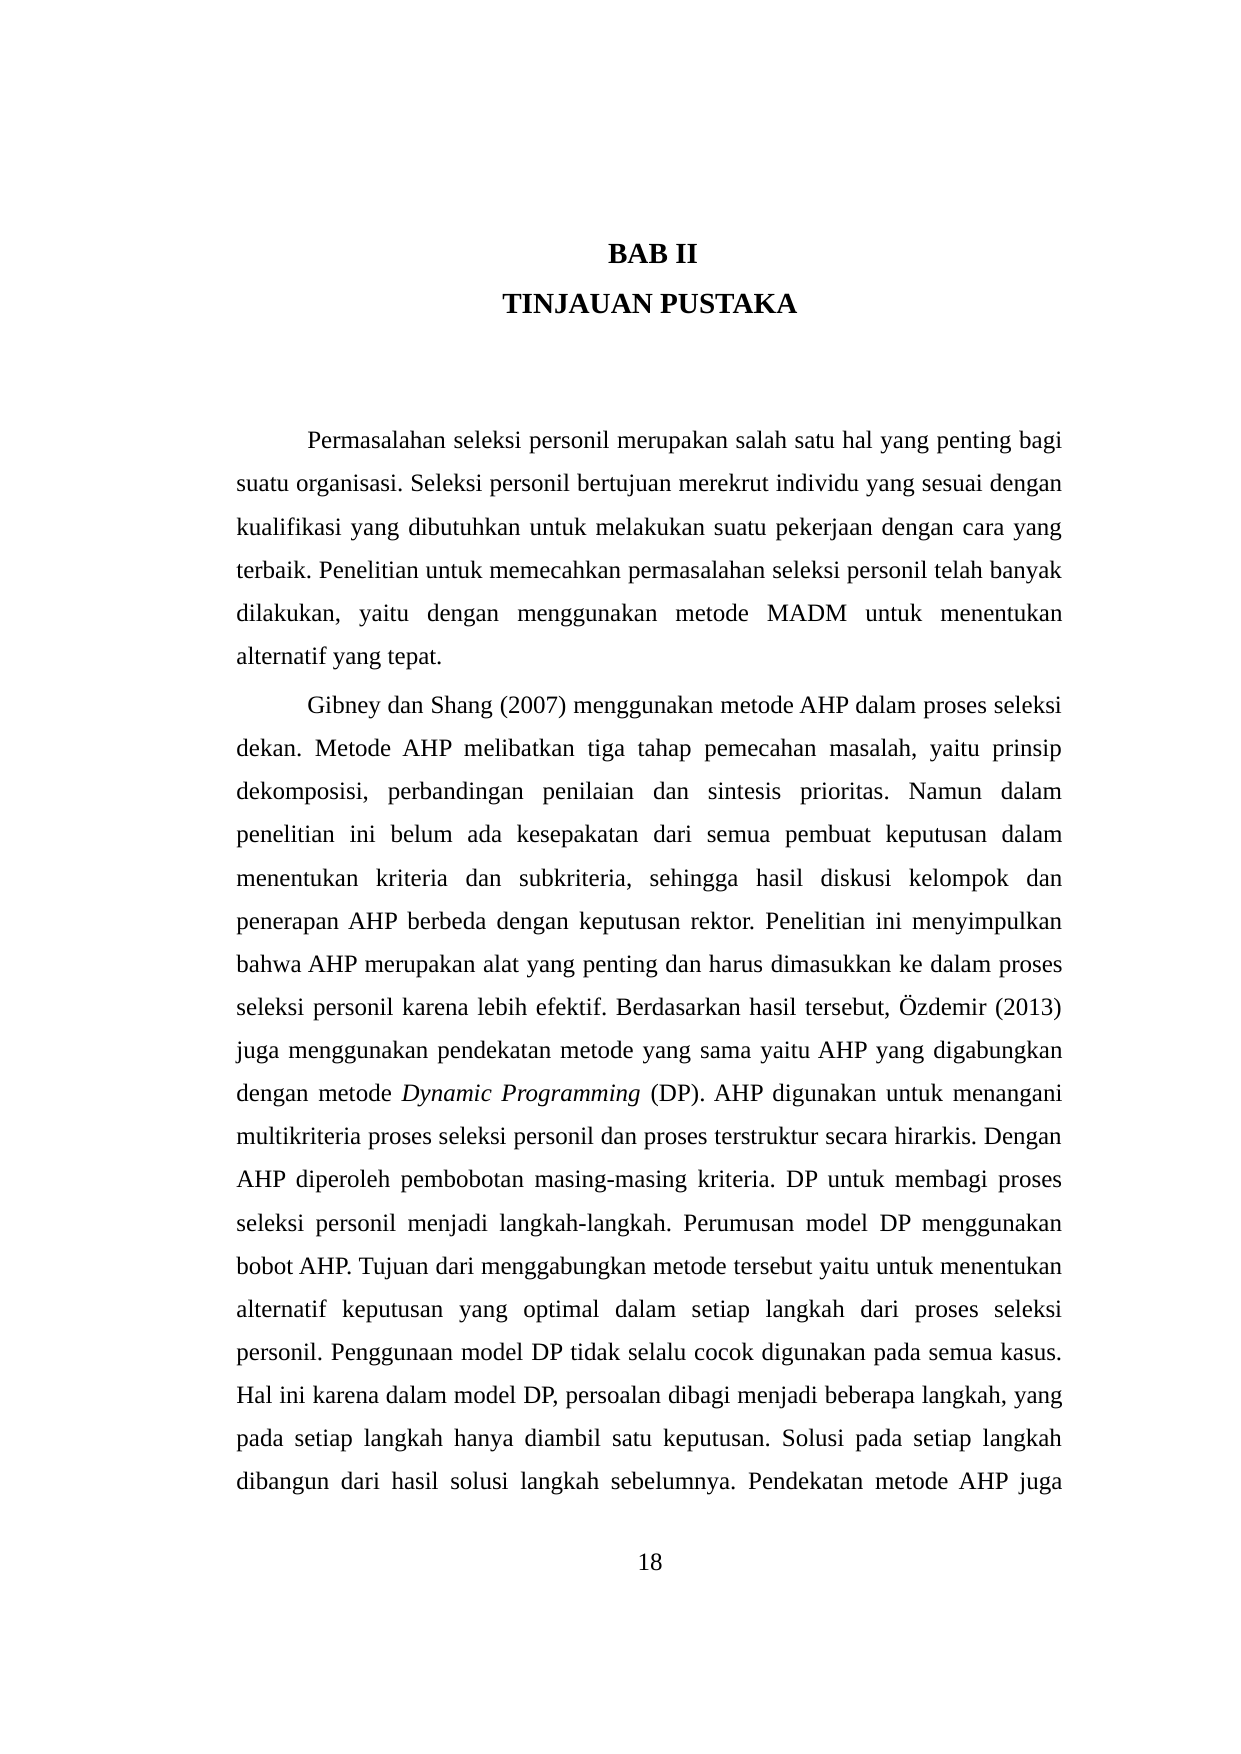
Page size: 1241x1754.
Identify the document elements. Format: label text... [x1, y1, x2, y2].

subtitle bab II TINJAUAN pustaka [236, 236, 1063, 320]
text Permasalahan seleksi personil merupakan salah satu hal yang penting bagi suatu organisasi. Seleksi personil bertujuan merekrut individu yang sesuai dengan kualifikasi yang dibutuhkan untuk melakukan suatu pekerjaan dengan cara yang terbaik. Penelitian untuk memecahkan permasalahan seleksi personil telah banyak dilakukan, yaitu dengan menggunakan metode MADM untuk menentukan alternatif yang tepat. [236, 425, 1063, 670]
text Gibney dan Shang (2007) menggunakan metode AHP dalam proses seleksi dekan. Metode AHP melibatkan tiga tahap pemecahan masalah, yaitu prinsip dekomposisi, perbandingan penilaian dan sintesis prioritas. Namun dalam penelitian ini belum ada kesepakatan dari semua pembuat keputusan dalam menentukan kriteria dan subkriteria, sehingga hasil diskusi kelompok dan penerapan AHP berbeda dengan keputusan rektor. Penelitian ini menyimpulkan bahwa AHP merupakan alat yang penting dan harus dimasukkan ke dalam proses seleksi personil karena lebih efektif. Berdasarkan hasil tersebut, Özdemir (2013) juga menggunakan pendekatan metode yang sama yaitu AHP yang digabungkan dengan metode Dynamic Programming (DP). AHP digunakan untuk menangani multikriteria proses seleksi personil dan proses terstruktur secara hirarkis. Dengan AHP diperoleh pembobotan masing-masing kriteria. DP untuk membagi proses seleksi personil menjadi langkah-langkah. Perumusan model DP menggunakan bobot AHP. Tujuan dari menggabungkan metode tersebut yaitu untuk menentukan alternatif keputusan yang optimal dalam setiap langkah dari proses seleksi personil. Penggunaan model DP tidak selalu cocok digunakan pada semua kasus. Hal ini karena dalam model DP, persoalan dibagi menjadi beberapa langkah, yang pada setiap langkah hanya diambil satu keputusan. Solusi pada setiap langkah dibangun dari hasil solusi langkah sebelumnya. Pendekatan metode AHP juga [236, 690, 1063, 1495]
